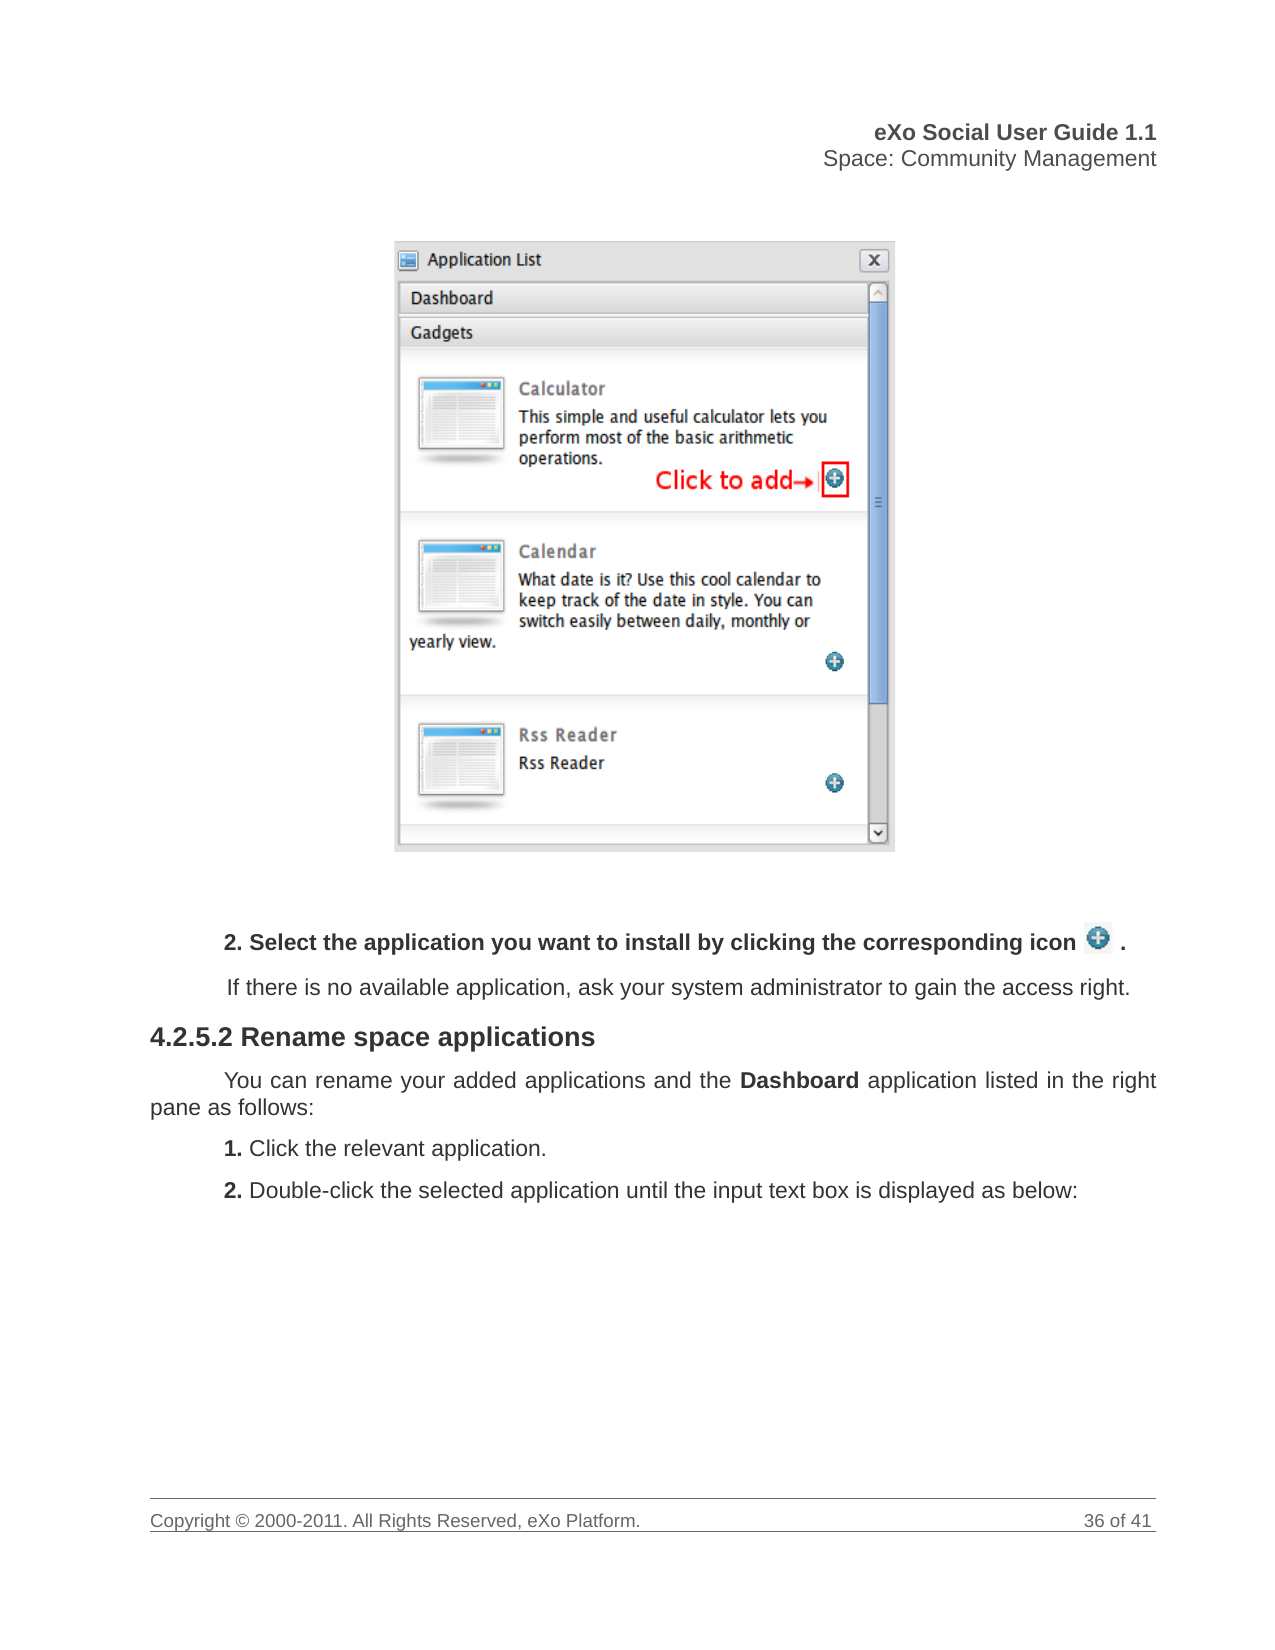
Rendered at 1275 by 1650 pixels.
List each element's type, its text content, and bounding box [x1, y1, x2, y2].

picture [394, 241, 896, 852]
subtitle Rename space applications [150, 1021, 1156, 1052]
text 2. Double-click the selected application until the input text box is displayed as below: [150, 1177, 1156, 1203]
picture [1084, 919, 1113, 954]
list If there is no available application, ask your system administrator to gain the access right. [189, 974, 1156, 1001]
text 1. Click the relevant application. [150, 1135, 1156, 1162]
text You can rename your added applications and the Dashboard application listed in the right pane as follows: [150, 1067, 1156, 1120]
